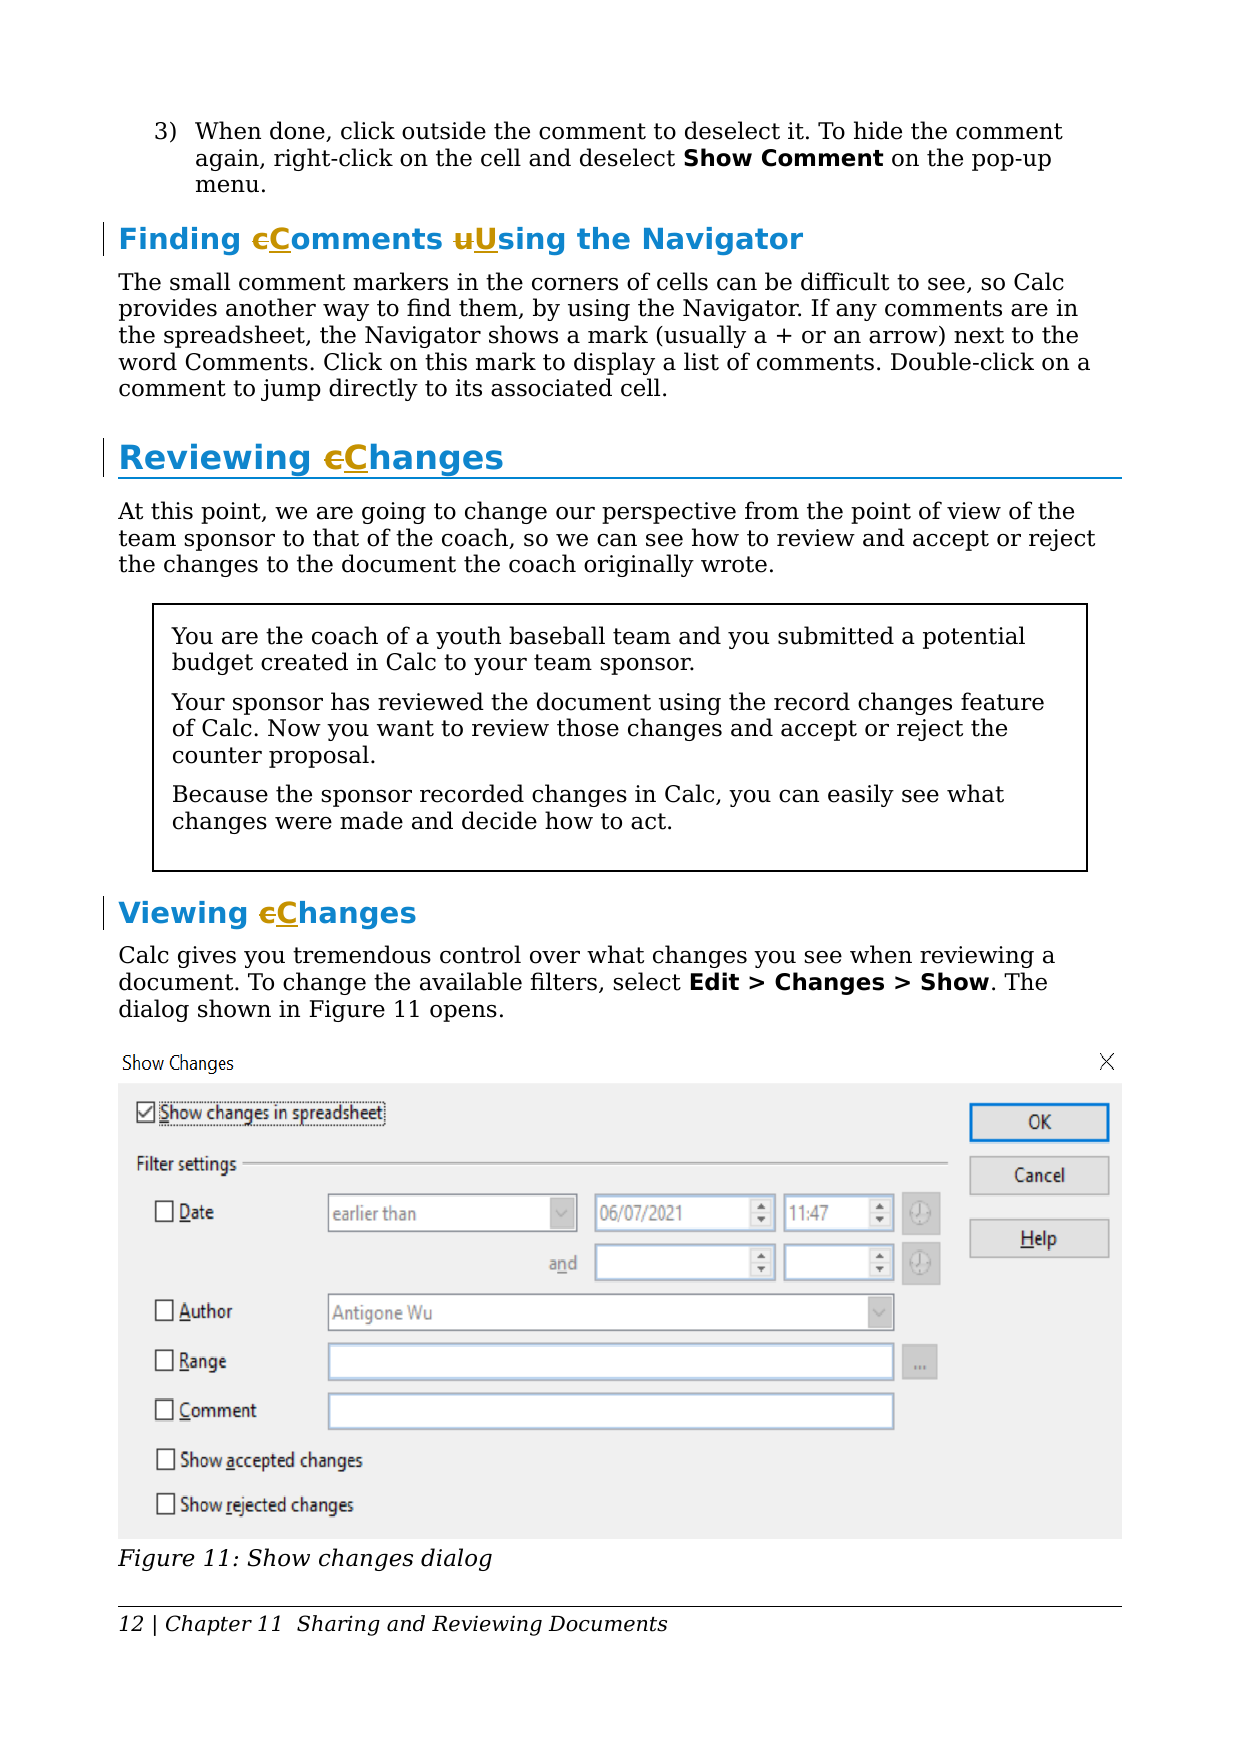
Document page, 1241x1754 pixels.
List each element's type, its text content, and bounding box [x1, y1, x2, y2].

text You are the coach of a youth baseball team and you submitted a potential budget created in Calc to your team sponsor. [172, 623, 1069, 676]
text Calc gives you tremendous control over what changes you see when reviewing a document. To change the available filters, select Edit > Changes > Show. The dialog shown in Figure 11 opens. [118, 943, 1122, 1023]
list When done, click outside the comment to deselect it. To hide the comment again, right-click on the cell and deselect Show Comment on the pop-up menu. [177, 118, 1122, 198]
text Your sponsor has reviewed the document using the record changes feature of Calc. Now you want to review those changes and accept or reject the counter proposal. [172, 689, 1069, 769]
text The small comment markers in the corners of cells can be difficult to see, so Calc provides another way to find them, by using the Navigator. If any comments are in the spreadsheet, the Navigator shows a mark (usually a + or an arrow) next to the word Comments. Click on this mark to display a list of comments. Double-click on a comment to jump directly to its associated cell. [118, 269, 1122, 402]
subtitle Finding Comments Using the Navigator [118, 222, 1122, 256]
text Figure 11: Show changes dialog [118, 1545, 1122, 1571]
text Because the sponsor recorded changes in Calc, you can easily see what changes were made and decide how to act. [172, 781, 1069, 834]
subtitle Viewing Changes [118, 896, 1122, 930]
subtitle Reviewing Changes [118, 438, 1122, 477]
text At this point, we are going to change our perspective from the point of view of the team sponsor to that of the coach, so we can see how to review and accept or reject the changes to the document the coach originally wrote. [118, 498, 1122, 578]
picture [118, 1047, 1122, 1539]
